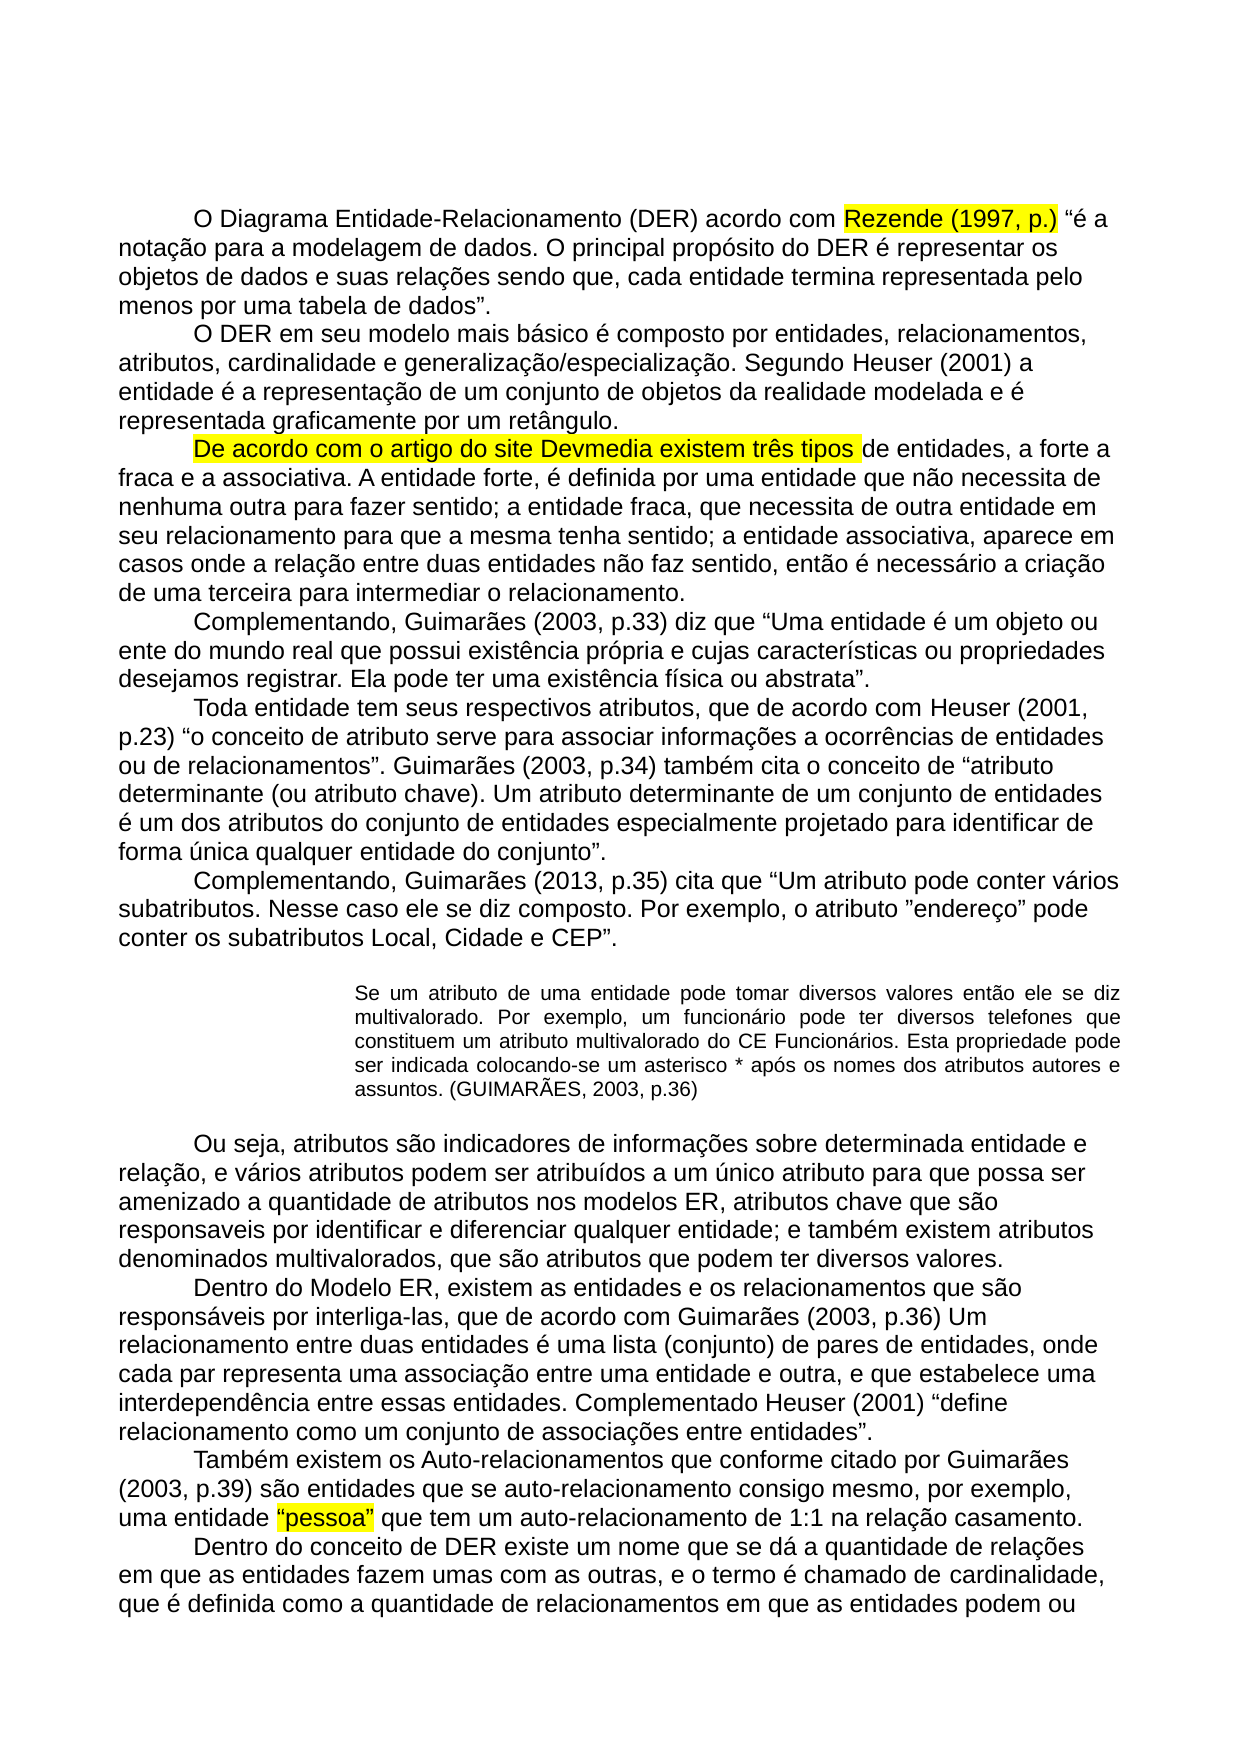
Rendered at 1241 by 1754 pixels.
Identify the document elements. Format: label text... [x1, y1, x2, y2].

text Complementando, Guimarães (2013, p.35) cita que “Um atributo pode conter vários subatributos. Nesse caso ele se diz composto. Por exemplo, o atributo ”endereço” pode conter os subatributos Local, Cidade e CEP”. [118, 866, 1122, 952]
text O Diagrama Entidade-Relacionamento (DER) acordo com Rezende (1997, p.) “é a notação para a modelagem de dados. O principal propósito do DER é representar os objetos de dados e suas relações sendo que, cada entidade termina representada pelo menos por uma tabela de dados”. [118, 204, 1122, 319]
text Dentro do Modelo ER, existem as entidades e os relacionamentos que são responsáveis por interliga-las, que de acordo com Guimarães (2003, p.36) Um relacionamento entre duas entidades é uma lista (conjunto) de pares de entidades, onde cada par representa uma associação entre uma entidade e outra, e que estabelece uma interdependência entre essas entidades. Complementado Heuser (2001) “define relacionamento como um conjunto de associações entre entidades”. [118, 1273, 1122, 1445]
text De acordo com o artigo do site Devmedia existem três tipos de entidades, a forte a fraca e a associativa. A entidade forte, é definida por uma entidade que não necessita de nenhuma outra para fazer sentido; a entidade fraca, que necessita de outra entidade em seu relacionamento para que a mesma tenha sentido; a entidade associativa, aparece em casos onde a relação entre duas entidades não faz sentido, então é necessário a criação de uma terceira para intermediar o relacionamento. [118, 434, 1122, 607]
text Dentro do conceito de DER existe um nome que se dá a quantidade de relações em que as entidades fazem umas com as outras, e o termo é chamado de cardinalidade, que é definida como a quantidade de relacionamentos em que as entidades podem ou [118, 1532, 1122, 1618]
text Toda entidade tem seus respectivos atributos, que de acordo com Heuser (2001, p.23) “o conceito de atributo serve para associar informações a ocorrências de entidades ou de relacionamentos”. Guimarães (2003, p.34) também cita o conceito de “atributo determinante (ou atributo chave). Um atributo determinante de um conjunto de entidades é um dos atributos do conjunto de entidades especialmente projetado para identificar de forma única qualquer entidade do conjunto”. [118, 693, 1122, 866]
text Ou seja, atributos são indicadores de informações sobre determinada entidade e [118, 1129, 1122, 1158]
text O DER em seu modelo mais básico é composto por entidades, relacionamentos, atributos, cardinalidade e generalização/especialização. Segundo Heuser (2001) a entidade é a representação de um conjunto de objetos da realidade modelada e é representada graficamente por um retângulo. [118, 319, 1122, 434]
text Complementando, Guimarães (2003, p.33) diz que “Uma entidade é um objeto ou ente do mundo real que possui existência própria e cujas características ou propriedades desejamos registrar. Ela pode ter uma existência física ou abstrata”. [118, 607, 1122, 693]
text Também existem os Auto-relacionamentos que conforme citado por Guimarães (2003, p.39) são entidades que se auto-relacionamento consigo mesmo, por exemplo, uma entidade “pessoa” que tem um auto-relacionamento de 1:1 na relação casamento. [118, 1445, 1122, 1532]
text relação, e vários atributos podem ser atribuídos a um único atributo para que possa ser amenizado a quantidade de atributos nos modelos ER, atributos chave que são responsaveis por identificar e diferenciar qualquer entidade; e também existem atributos denominados multivalorados, que são atributos que podem ter diversos valores. [118, 1158, 1122, 1273]
text Se um atributo de uma entidade pode tomar diversos valores então ele se diz multivalorado. Por exemplo, um funcionário pode ter diversos telefones que constituem um atributo multivalorado do CE Funcionários. Esta propriedade pode ser indicada colocando-se um asterisco * após os nomes dos atributos autores e assuntos. (GUIMARÃES, 2003, p.36) [354, 981, 1122, 1100]
